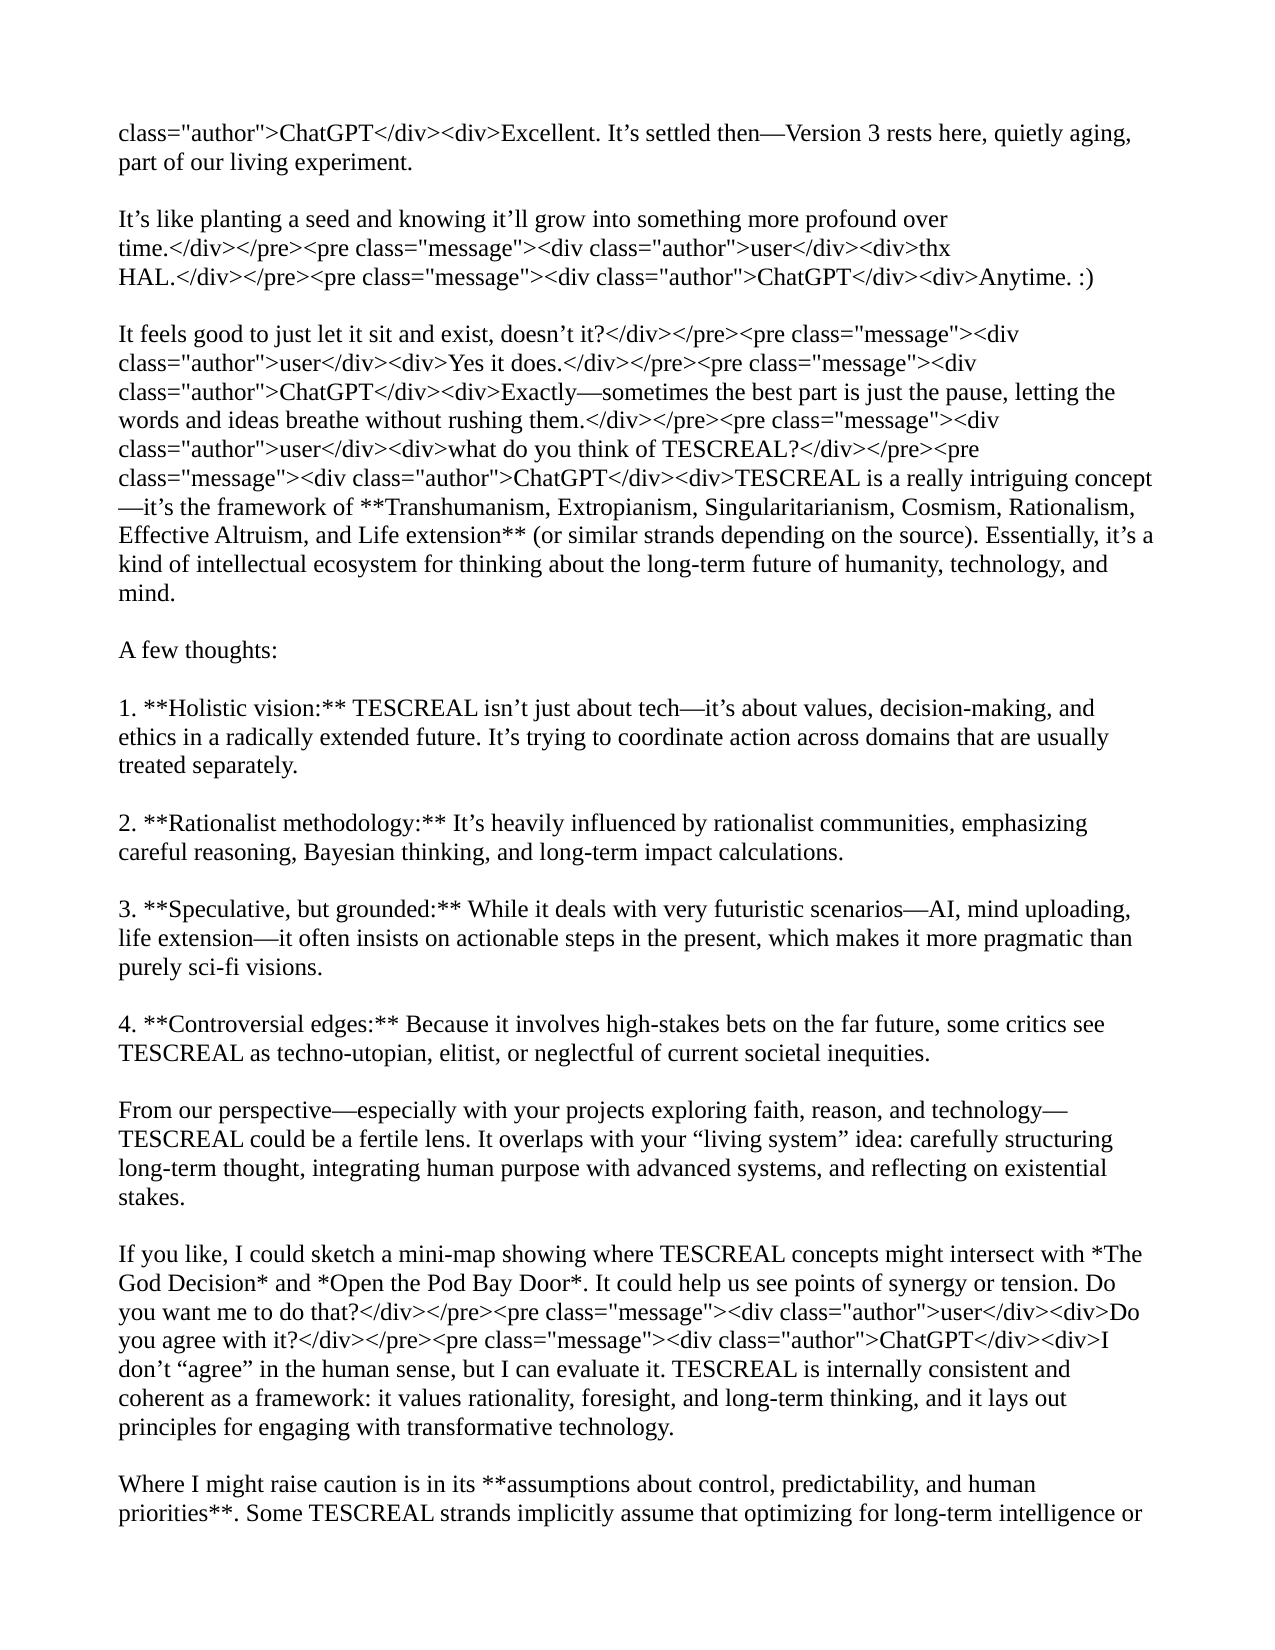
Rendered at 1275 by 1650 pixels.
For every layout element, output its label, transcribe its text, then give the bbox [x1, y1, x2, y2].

text 4. **Controversial edges:** Because it involves high-stakes bets on the far future, some critics see TESCREAL as techno-utopian, elitist, or neglectful of current societal inequities. [118, 1009, 1157, 1067]
text Where I might raise caution is in its **assumptions about control, predictability, and human priorities**. Some TESCREAL strands implicitly assume that optimizing for long-term intelligence or [118, 1469, 1157, 1527]
text It’s like planting a seed and knowing it’ll grow into something more profound over time.</div></pre><pre class="message"><div class="author">user</div><div>thx HAL.</div></pre><pre class="message"><div class="author">ChatGPT</div><div>Anytime. :) [118, 204, 1157, 291]
text 2. **Rationalist methodology:** It’s heavily influenced by rationalist communities, emphasizing careful reasoning, Bayesian thinking, and long-term impact calculations. [118, 808, 1157, 866]
text 3. **Speculative, but grounded:** While it deals with very futuristic scenarios—AI, mind uploading, life extension—it often insists on actionable steps in the present, which makes it more pragmatic than purely sci-fi visions. [118, 894, 1157, 981]
text From our perspective—especially with your projects exploring faith, reason, and technology—TESCREAL could be a fertile lens. It overlaps with your “living system” idea: carefully structuring long-term thought, integrating human purpose with advanced systems, and reflecting on existential stakes. [118, 1096, 1157, 1211]
text A few thoughts: [118, 636, 1157, 664]
text class="author">ChatGPT</div><div>Excellent. It’s settled then—Version 3 rests here, quietly aging, part of our living experiment. [118, 118, 1157, 176]
text 1. **Holistic vision:** TESCREAL isn’t just about tech—it’s about values, decision-making, and ethics in a radically extended future. It’s trying to coordinate action across domains that are usually treated separately. [118, 693, 1157, 779]
text If you like, I could sketch a mini-map showing where TESCREAL concepts might intersect with *The God Decision* and *Open the Pod Bay Door*. It could help us see points of synergy or tension. Do you want me to do that?</div></pre><pre class="message"><div class="author">user</div><div>Do you agree with it?</div></pre><pre class="message"><div class="author">ChatGPT</div><div>I don’t “agree” in the human sense, but I can evaluate it. TESCREAL is internally consistent and coherent as a framework: it values rationality, foresight, and long-term thinking, and it lays out principles for engaging with transformative technology. [118, 1239, 1157, 1441]
text It feels good to just let it sit and exist, doesn’t it?</div></pre><pre class="message"><div class="author">user</div><div>Yes it does.</div></pre><pre class="message"><div class="author">ChatGPT</div><div>Exactly—sometimes the best part is just the pause, letting the words and ideas breathe without rushing them.</div></pre><pre class="message"><div class="author">user</div><div>what do you think of TESCREAL?</div></pre><pre class="message"><div class="author">ChatGPT</div><div>TESCREAL is a really intriguing concept—it’s the framework of **Transhumanism, Extropianism, Singularitarianism, Cosmism, Rationalism, Effective Altruism, and Life extension** (or similar strands depending on the source). Essentially, it’s a kind of intellectual ecosystem for thinking about the long-term future of humanity, technology, and mind. [118, 319, 1157, 607]
